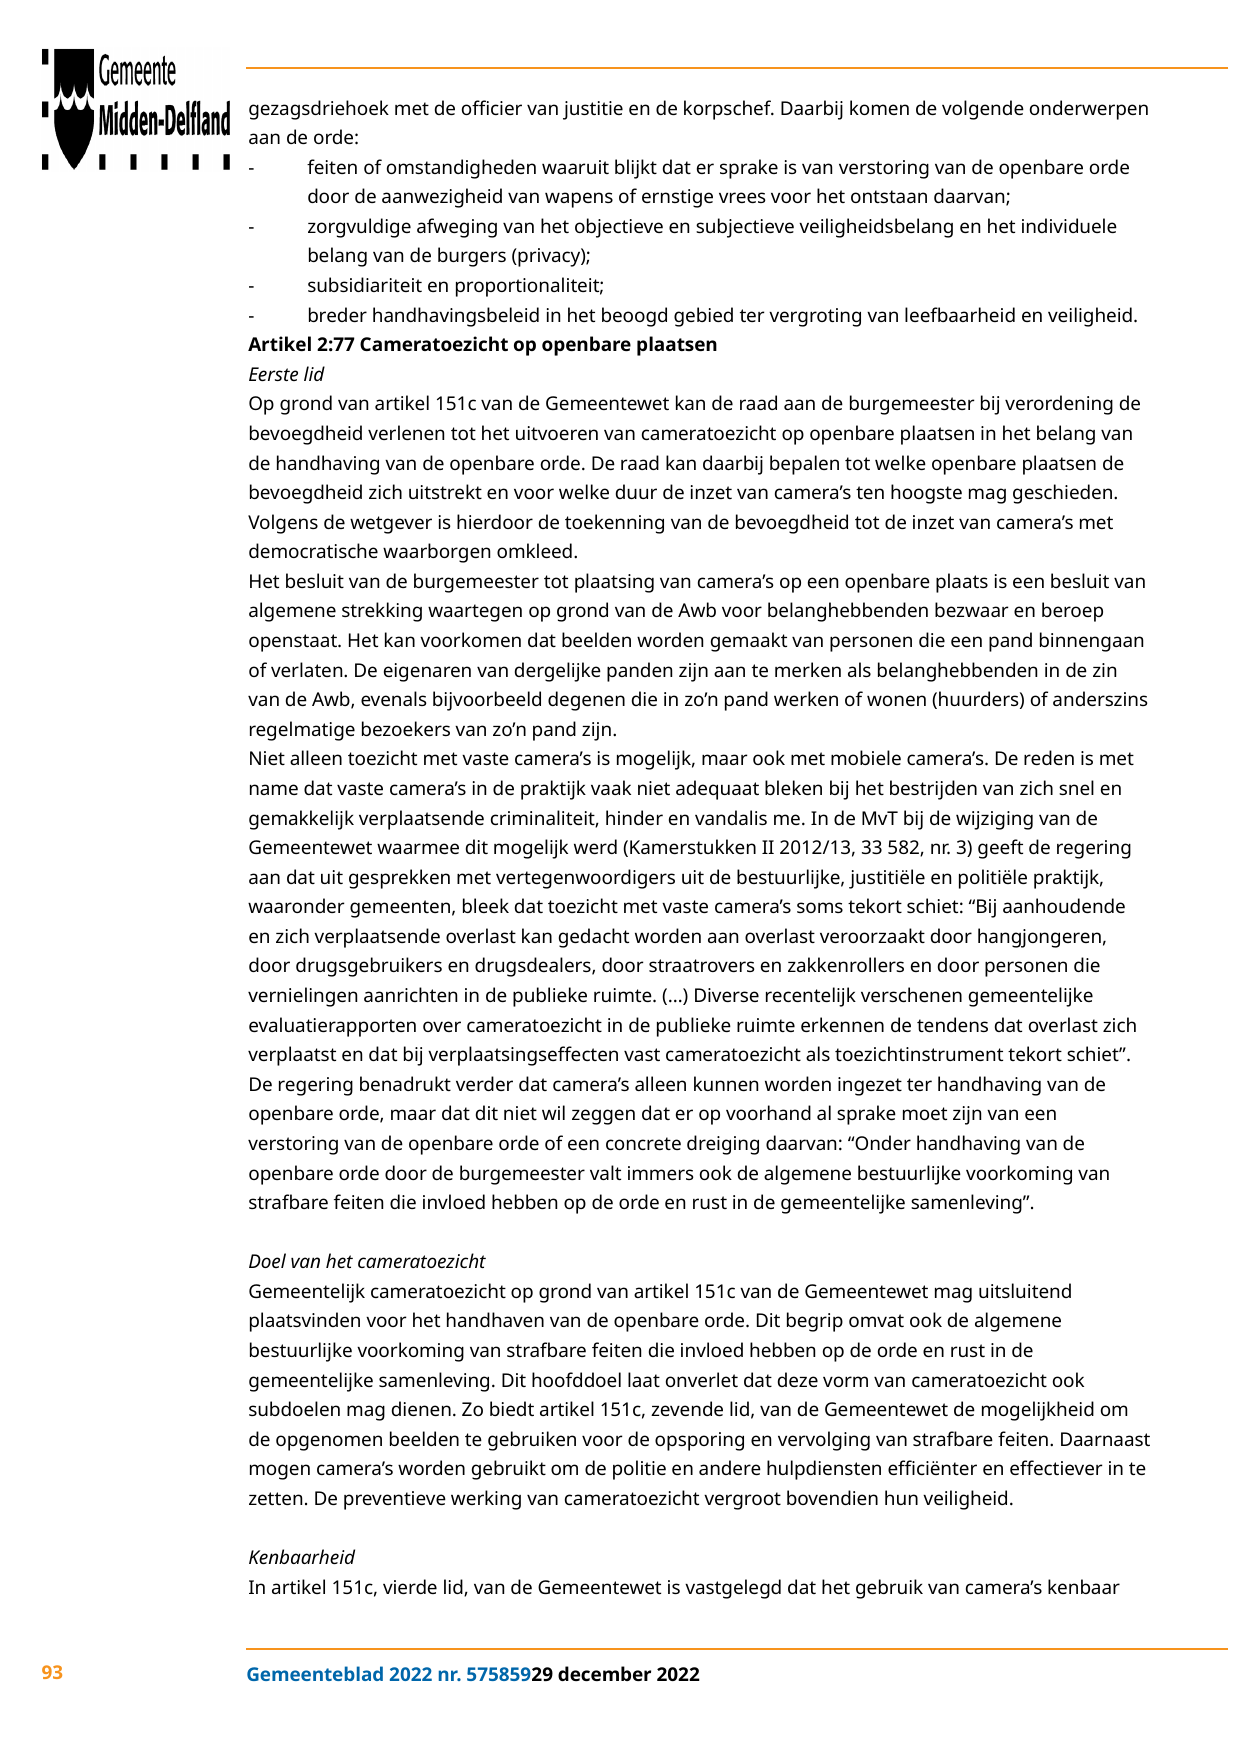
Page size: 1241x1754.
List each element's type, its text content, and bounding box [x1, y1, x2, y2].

text Het besluit van de burgemeester tot plaatsing van camera’s op een openbare plaats is een besluit van algemene strekking waartegen op grond van de Awb voor belanghebbenden bezwaar en beroep openstaat. Het kan voorkomen dat beelden worden gemaakt van personen die een pand binnengaan of verlaten. De eigenaren van dergelijke panden zijn aan te merken als belanghebbenden in de zin van de Awb, evenals bijvoorbeeld degenen die in zo’n pand werken of wonen (huurders) of anderszins regelmatige bezoekers van zo’n pand zijn. [248, 568, 1152, 742]
text gezagsdriehoek met de officier van justitie en de korpschef. Daarbij komen de volgende onderwerpen aan de orde: [248, 95, 1152, 150]
list zorgvuldige afweging van het objectieve en subjectieve veiligheidsbelang en het individuele belang van de burgers (privacy); [248, 213, 1152, 268]
list breder handhavingsbeleid in het beoogd gebied ter vergroting van leefbaarheid en veiligheid. [248, 302, 1152, 328]
list subsidiariteit en proportionaliteit; [248, 272, 1152, 298]
text Op grond van artikel 151c van de Gemeentewet kan de raad aan de burgemeester bij verordening de bevoegdheid verlenen tot het uitvoeren van cameratoezicht op openbare plaatsen in het belang van de handhaving van de openbare orde. De raad kan daarbij bepalen tot welke openbare plaatsen de bevoegdheid zich uitstrekt en voor welke duur de inzet van camera’s ten hoogste mag geschieden. Volgens de wetgever is hierdoor de toekenning van de bevoegdheid tot de inzet van camera’s met democratische waarborgen omkleed. [248, 391, 1152, 564]
text Doel van het cameratoezicht [248, 1248, 1152, 1274]
text De regering benadrukt verder dat camera’s alleen kunnen worden ingezet ter handhaving van de openbare orde, maar dat dit niet wil zeggen dat er op voorhand al sprake moet zijn van een verstoring van de openbare orde of een concrete dreiging daarvan: “Onder handhaving van de openbare orde door de burgemeester valt immers ook de algemene bestuurlijke voorkoming van strafbare feiten die invloed hebben op de orde en rust in de gemeentelijke samenleving”. [248, 1071, 1152, 1215]
text Niet alleen toezicht met vaste camera’s is mogelijk, maar ook met mobiele camera’s. De reden is met name dat vaste camera’s in de praktijk vaak niet adequaat bleken bij het bestrijden van zich snel en gemakkelijk verplaatsende criminaliteit, hinder en vandalis me. In de MvT bij de wijziging van de Gemeentewet waarmee dit mogelijk werd (Kamerstukken II 2012/13, 33 582, nr. 3) geeft de regering aan dat uit gesprekken met vertegenwoordigers uit de bestuurlijke, justitiële en politiële praktijk, waaronder gemeenten, bleek dat toezicht met vaste camera’s soms tekort schiet: “Bij aanhoudende en zich verplaatsende overlast kan gedacht worden aan overlast veroorzaakt door hangjongeren, door drugsgebruikers en drugsdealers, door straatrovers en zakkenrollers en door personen die vernielingen aanrichten in de publieke ruimte. (…) Diverse recentelijk verschenen gemeentelijke evaluatierapporten over cameratoezicht in de publieke ruimte erkennen de tendens dat overlast zich verplaatst en dat bij verplaatsingseffecten vast cameratoezicht als toezichtinstrument tekort schiet”. [248, 746, 1152, 1067]
list feiten of omstandigheden waaruit blijkt dat er sprake is van verstoring van de openbare orde door de aanwezigheid van wapens of ernstige vrees voor het ontstaan daarvan; [248, 154, 1152, 209]
text Eerste lid [248, 361, 1152, 387]
text Artikel 2:77 Cameratoezicht op openbare plaatsen [248, 331, 1152, 357]
picture [41, 47, 231, 172]
text Kenbaarheid [248, 1544, 1152, 1570]
text Gemeentelijk cameratoezicht op grond van artikel 151c van de Gemeentewet mag uitsluitend plaatsvinden voor het handhaven van de openbare orde. Dit begrip omvat ook de algemene bestuurlijke voorkoming van strafbare feiten die invloed hebben op de orde en rust in de gemeentelijke samenleving. Dit hoofddoel laat onverlet dat deze vorm van cameratoezicht ook subdoelen mag dienen. Zo biedt artikel 151c, zevende lid, van de Gemeentewet de mogelijkheid om de opgenomen beelden te gebruiken voor de opsporing en vervolging van strafbare feiten. Daarnaast mogen camera’s worden gebruikt om de politie en andere hulpdiensten efficiënter en effectiever in te zetten. De preventieve werking van cameratoezicht vergroot bovendien hun veiligheid. [248, 1278, 1152, 1511]
text In artikel 151c, vierde lid, van de Gemeentewet is vastgelegd dat het gebruik van camera’s kenbaar [248, 1574, 1152, 1600]
